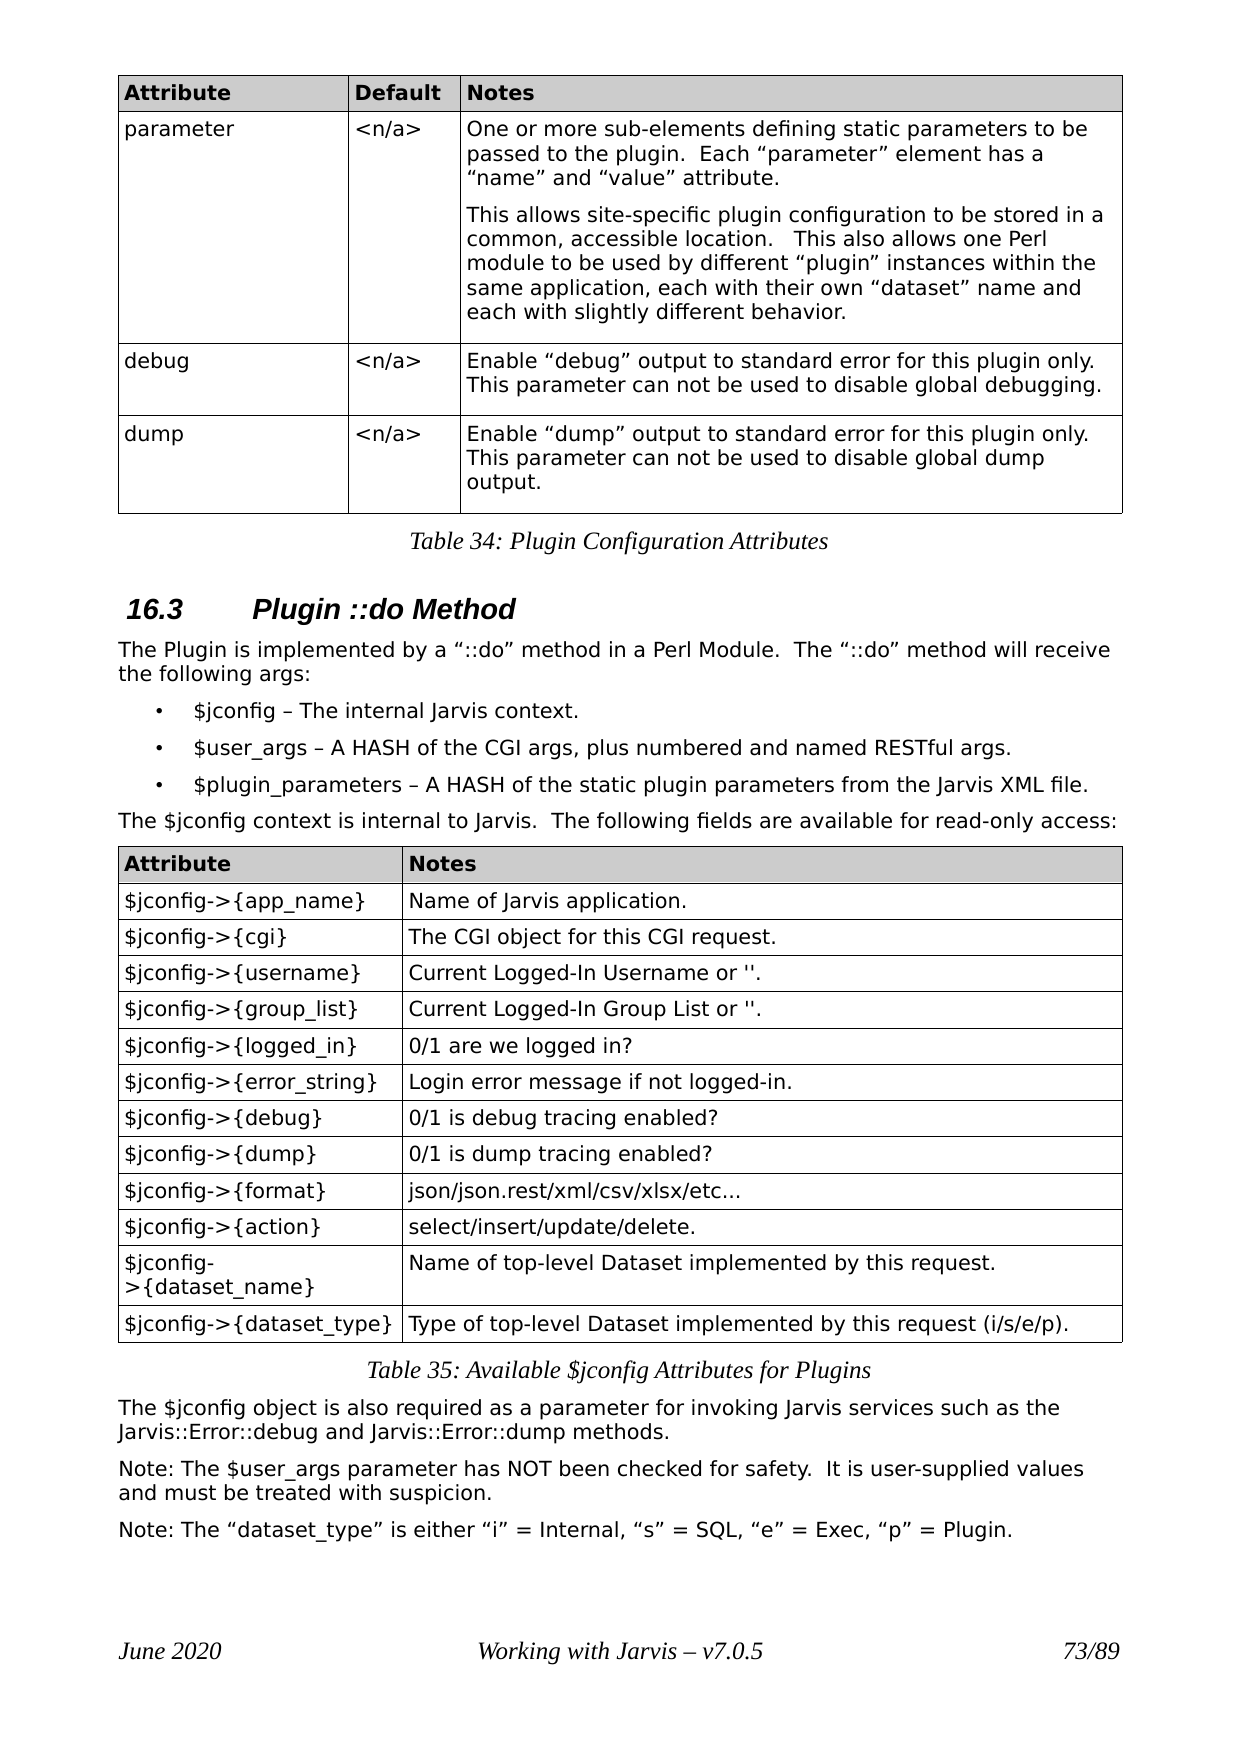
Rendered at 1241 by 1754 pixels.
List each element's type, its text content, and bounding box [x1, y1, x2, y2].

table_cell $jconfig->{dataset_name} [119, 1246, 402, 1305]
list $user_args – A HASH of the CGI args, plus numbered and named RESTful args. [156, 736, 1122, 760]
table_cell dump [119, 416, 348, 513]
table_header Attribute [119, 76, 348, 111]
table_cell debug [119, 344, 348, 415]
table_cell Name of Jarvis application. [403, 884, 1122, 919]
table_header Notes [403, 847, 1122, 882]
table_cell The CGI object for this CGI request. [403, 920, 1122, 955]
text The $jconfig object is also required as a parameter for invoking Jarvis services such as the Jarvis::Error::debug and Jarvis::Error::dump methods. [118, 1396, 1122, 1444]
table_cell <n/a> [349, 112, 460, 342]
table_cell <n/a> [349, 344, 460, 415]
text The Plugin is implemented by a “::do” method in a Perl Module. The “::do” method will receive the following args: [118, 638, 1122, 687]
table_cell $jconfig->{dataset_type} [119, 1306, 402, 1342]
table_cell One or more sub-elements defining static parameters to be passed to the plugin. Each “parameter” element has a “name” and “value” attribute. This allows site-specific plugin configuration to be stored in a common, accessible location. This also allows one Perl module to be used by different “plugin” instances within the same application, each with their own “dataset” name and each with slightly different behavior. [461, 112, 1122, 342]
table_cell $jconfig->{cgi} [119, 920, 402, 955]
subtitle Plugin ::do Method [118, 592, 1122, 626]
text The $jconfig context is internal to Jarvis. The following fields are available for read-only access: [118, 809, 1122, 834]
table_cell Type of top-level Dataset implemented by this request (i/s/e/p). [403, 1306, 1122, 1342]
table_cell Enable “debug” output to standard error for this plugin only. This parameter can not be used to disable global debugging. [461, 344, 1122, 415]
table_cell Name of top-level Dataset implemented by this request. [403, 1246, 1122, 1305]
table_cell $jconfig->{action} [119, 1210, 402, 1245]
table_cell parameter [119, 112, 348, 342]
table_cell select/insert/update/delete. [403, 1210, 1122, 1245]
table_cell 0/1 are we logged in? [403, 1029, 1122, 1064]
table_cell 0/1 is debug tracing enabled? [403, 1101, 1122, 1136]
text Note: The $user_args parameter has NOT been checked for safety. It is user-supplied values and must be treated with suspicion. [118, 1457, 1122, 1506]
table_cell $jconfig->{app_name} [119, 884, 402, 919]
table_cell $jconfig->{username} [119, 956, 402, 991]
table_cell Login error message if not logged-in. [403, 1065, 1122, 1100]
table_cell $jconfig->{dump} [119, 1137, 402, 1172]
table_cell Current Logged-In Username or ''. [403, 956, 1122, 991]
table_cell $jconfig->{logged_in} [119, 1029, 402, 1064]
table_cell <n/a> [349, 416, 460, 513]
table_cell json/json.rest/xml/csv/xlsx/etc... [403, 1174, 1122, 1209]
list $jconfig – The internal Jarvis context. [156, 699, 1122, 723]
text Table 35: Available $jconfig Attributes for Plugins [118, 1355, 1122, 1383]
table_cell $jconfig->{format} [119, 1174, 402, 1209]
table_cell $jconfig->{error_string} [119, 1065, 402, 1100]
table_cell $jconfig->{debug} [119, 1101, 402, 1136]
table_cell 0/1 is dump tracing enabled? [403, 1137, 1122, 1172]
table_cell $jconfig->{group_list} [119, 992, 402, 1027]
text Note: The “dataset_type” is either “i” = Internal, “s” = SQL, “e” = Exec, “p” = Plugin. [118, 1518, 1122, 1542]
table_cell Enable “dump” output to standard error for this plugin only. This parameter can not be used to disable global dump output. [461, 416, 1122, 513]
table_header Default [349, 76, 460, 111]
text Table 34: Plugin Configuration Attributes [118, 526, 1122, 554]
table_header Notes [461, 76, 1122, 111]
table_cell Current Logged-In Group List or ''. [403, 992, 1122, 1027]
table_header Attribute [119, 847, 402, 882]
list $plugin_parameters – A HASH of the static plugin parameters from the Jarvis XML file. [156, 773, 1122, 797]
